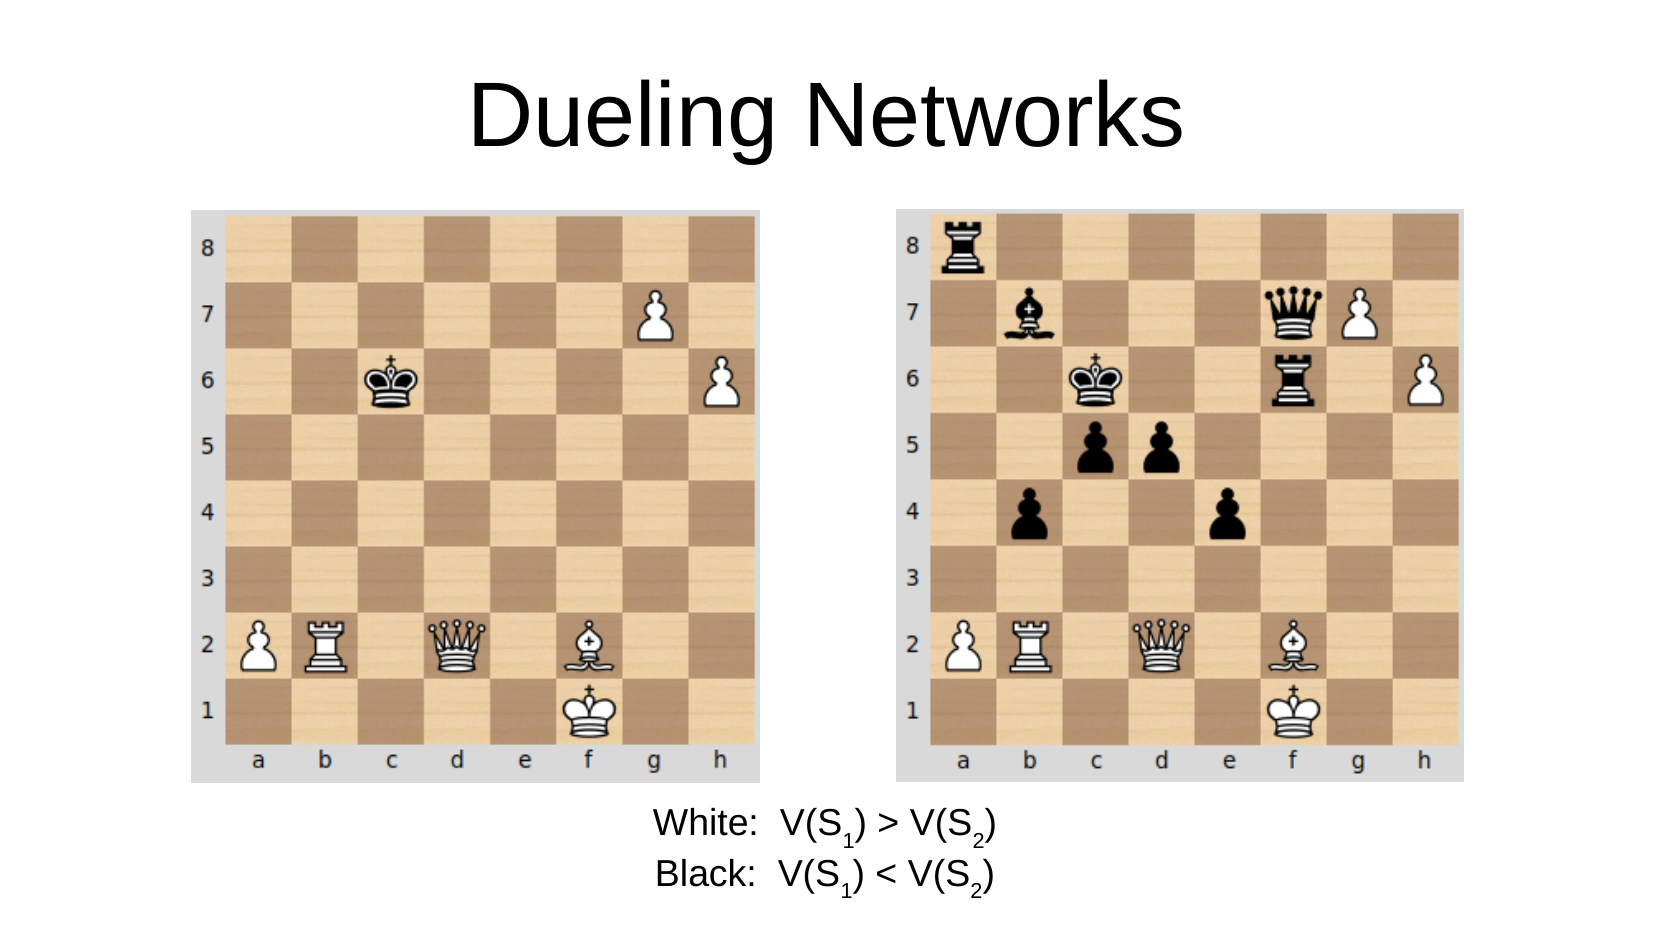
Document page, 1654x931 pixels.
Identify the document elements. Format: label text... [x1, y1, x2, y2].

picture [191, 210, 760, 783]
title White: V(S1) > V(S2) Black: V(S1) < V(S2) [585, 782, 1066, 923]
picture [896, 209, 1464, 782]
title Dueling Networks [82, 37, 1571, 193]
